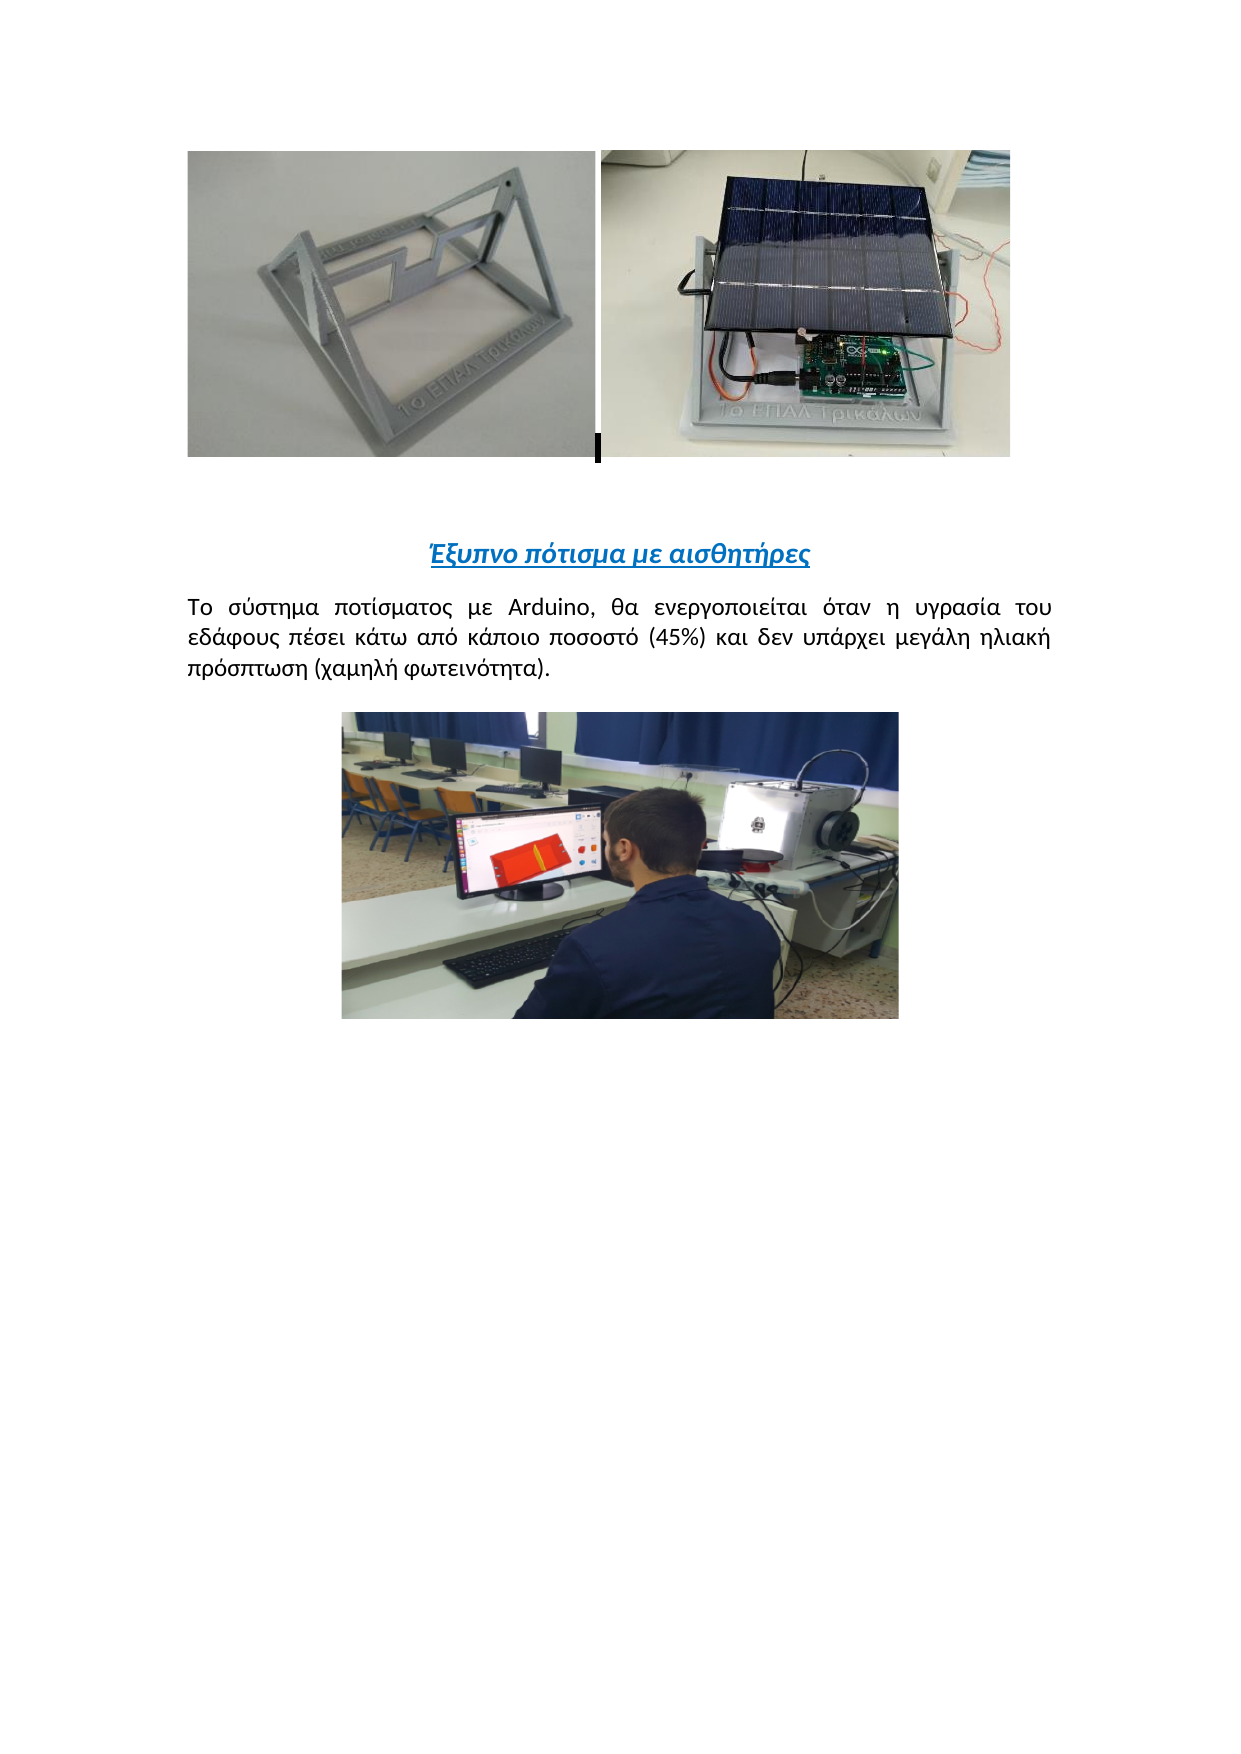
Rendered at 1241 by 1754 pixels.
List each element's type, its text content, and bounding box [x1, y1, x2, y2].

text Το σύστημα ποτίσματος με Arduino, θα ενεργοποιείται όταν η υγρασία του εδάφους πέσει κάτω από κάποιο ποσοστό (45%) και δεν υπάρχει μεγάλη ηλιακή πρόσπτωση (χαμηλή φωτεινότητα). [187, 591, 1053, 682]
text Έξυπνο πότισμα με αισθητήρες [187, 536, 1053, 571]
picture [187, 151, 596, 457]
picture [601, 150, 1011, 457]
picture [341, 712, 899, 1019]
